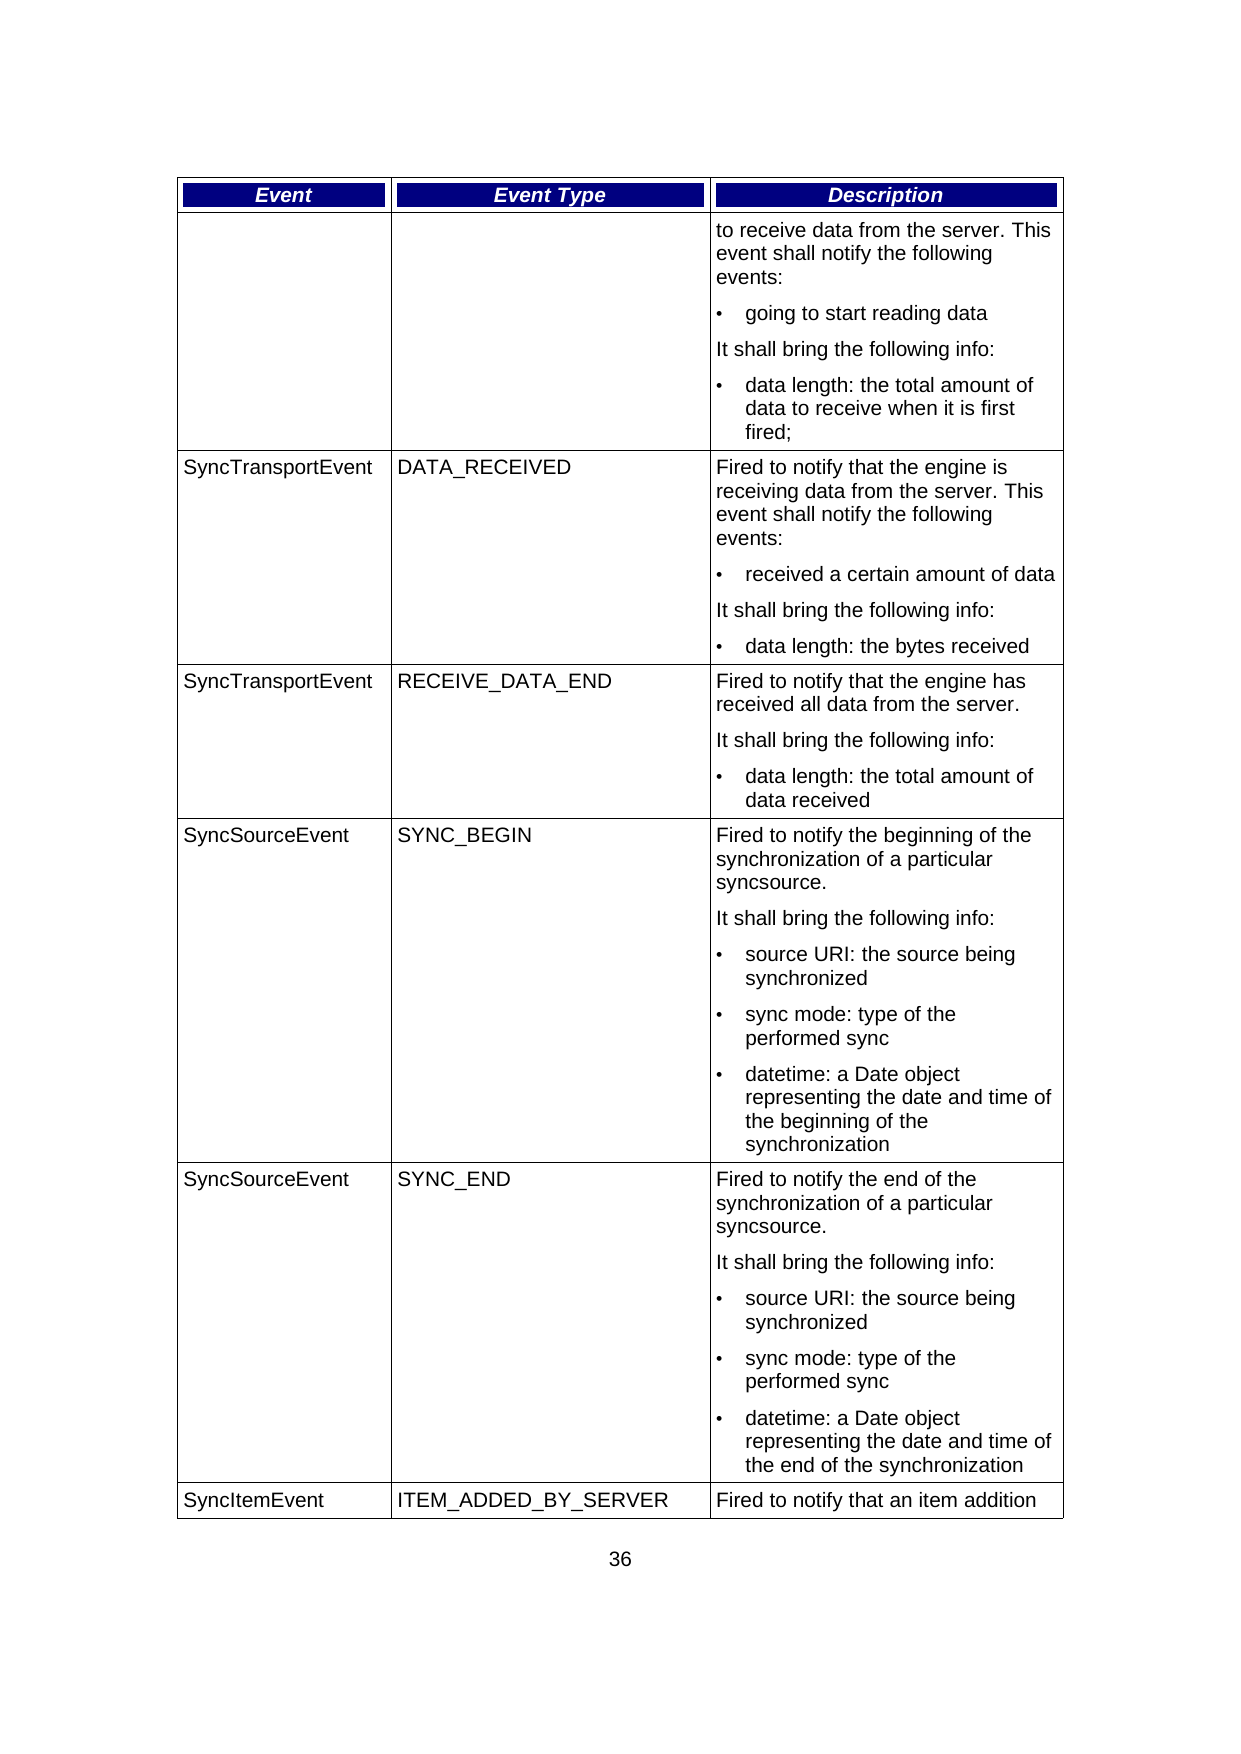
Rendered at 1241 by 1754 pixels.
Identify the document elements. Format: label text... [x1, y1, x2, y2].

table_header Event [178, 178, 391, 212]
table_cell Fired to notify that the engine is receiving data from the server. This event shall notify the following events: received a certain amount of data It shall bring the following info: data length: the bytes received [711, 451, 1063, 664]
table_cell Fired to notify that an item addition [711, 1483, 1063, 1518]
table_cell RECEIVE_DATA_END [392, 665, 710, 818]
table_cell to receive data from the server. This event shall notify the following events: going to start reading data It shall bring the following info: data length: the total amount of data to receive when it is first fired; [711, 213, 1063, 450]
table_header Event Type [392, 178, 710, 212]
table_cell SyncItemEvent [178, 1483, 391, 1518]
table_cell Fired to notify the beginning of the synchronization of a particular syncsource. It shall bring the following info: source URI: the source being synchronized sync mode: type of the performed sync datetime: a Date object representing the date and time of the beginning of the synchronization [711, 819, 1063, 1162]
table_cell SyncTransportEvent [178, 665, 391, 818]
table_cell Fired to notify the end of the synchronization of a particular syncsource. It shall bring the following info: source URI: the source being synchronized sync mode: type of the performed sync datetime: a Date object representing the date and time of the end of the synchronization [711, 1163, 1063, 1482]
table_header Description [711, 178, 1063, 212]
table_cell SyncTransportEvent [178, 451, 391, 664]
table_cell SYNC_BEGIN [392, 819, 710, 1162]
table_cell [392, 213, 710, 450]
table_cell SyncSourceEvent [178, 819, 391, 1162]
table_cell Fired to notify that the engine has received all data from the server. It shall bring the following info: data length: the total amount of data received [711, 665, 1063, 818]
table_cell [178, 213, 391, 450]
table_cell SyncSourceEvent [178, 1163, 391, 1482]
table_cell ITEM_ADDED_BY_SERVER [392, 1483, 710, 1518]
table_cell DATA_RECEIVED [392, 451, 710, 664]
table_cell SYNC_END [392, 1163, 710, 1482]
